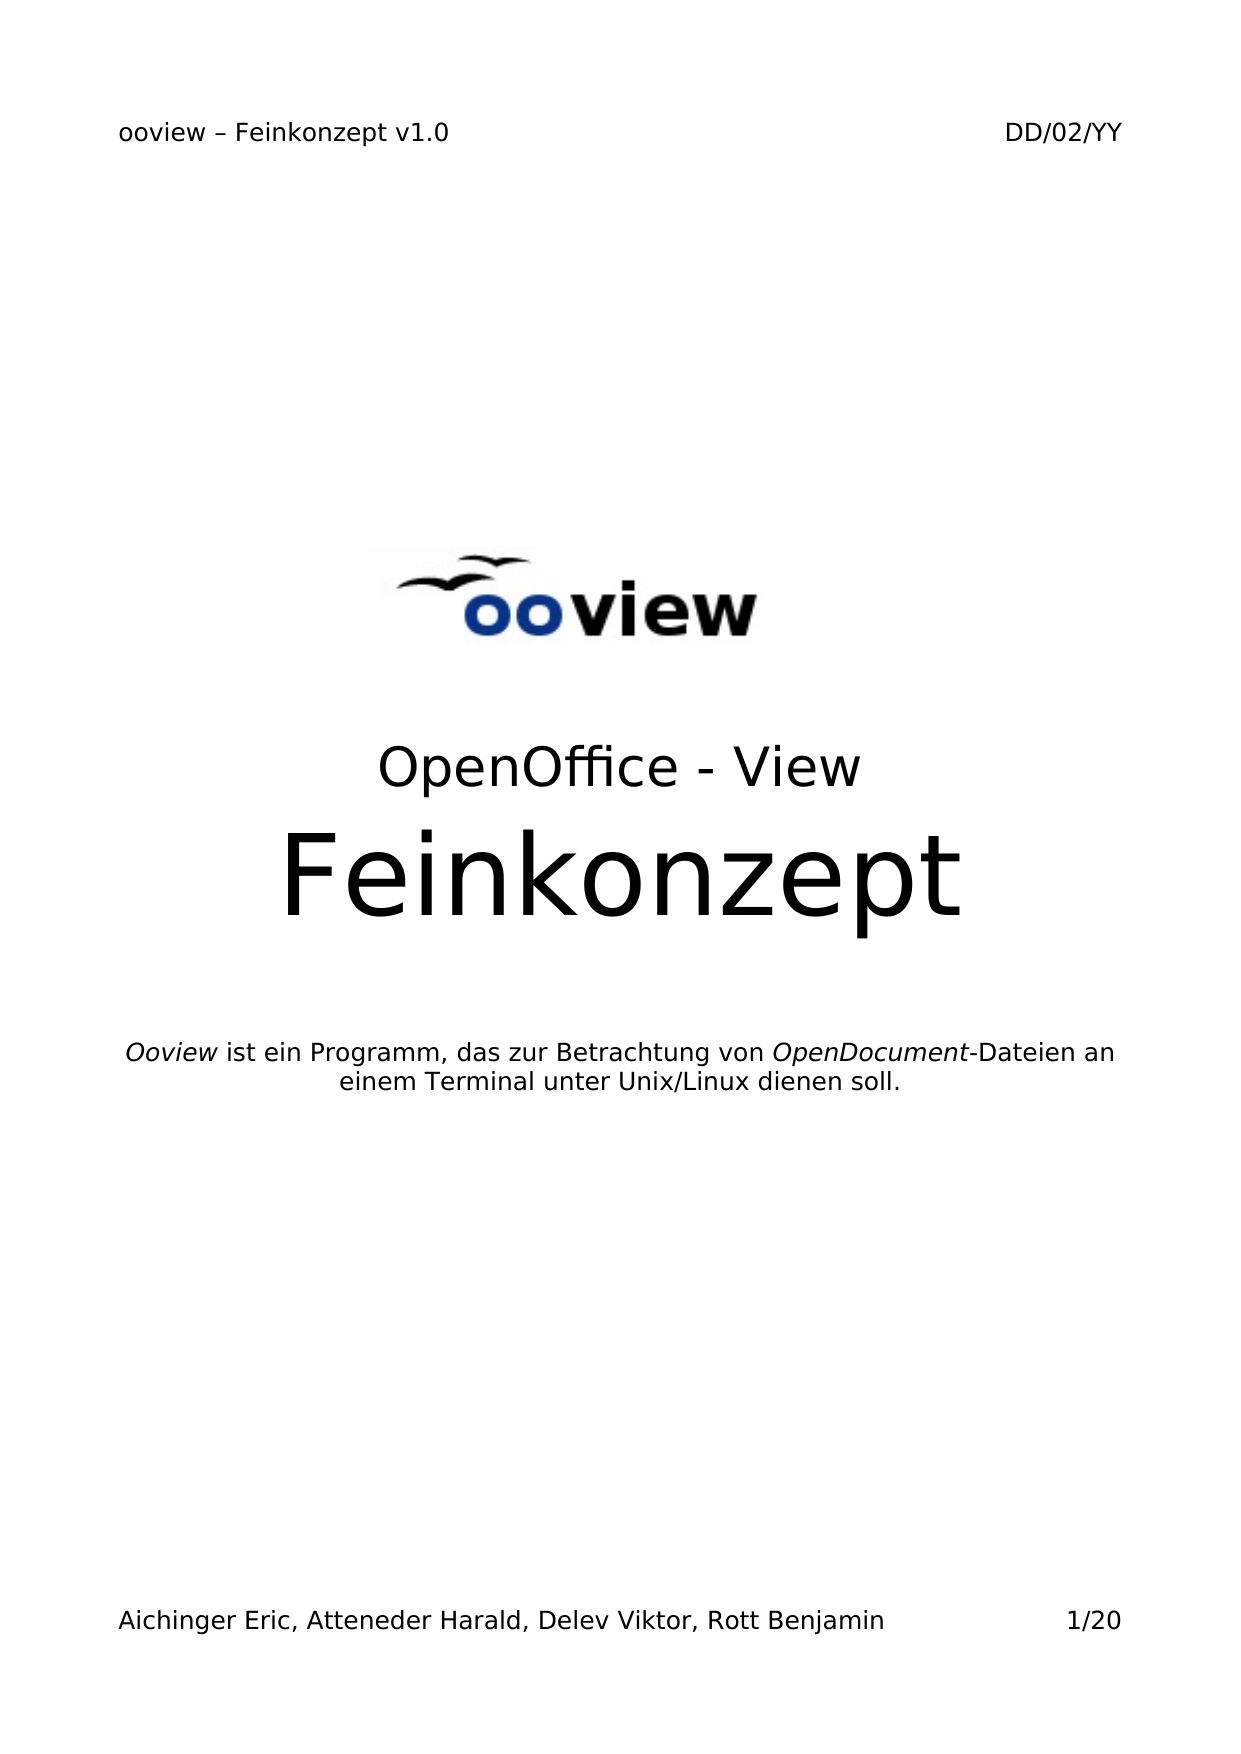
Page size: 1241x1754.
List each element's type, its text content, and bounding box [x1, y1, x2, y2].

picture [366, 546, 780, 669]
text Feinkonzept [118, 811, 1122, 942]
text OpenOffice - View [118, 736, 1122, 799]
text Ooview ist ein Programm, das zur Betrachtung von OpenDocument-Dateien an einem Terminal unter Unix/Linux dienen soll. [118, 1038, 1122, 1096]
